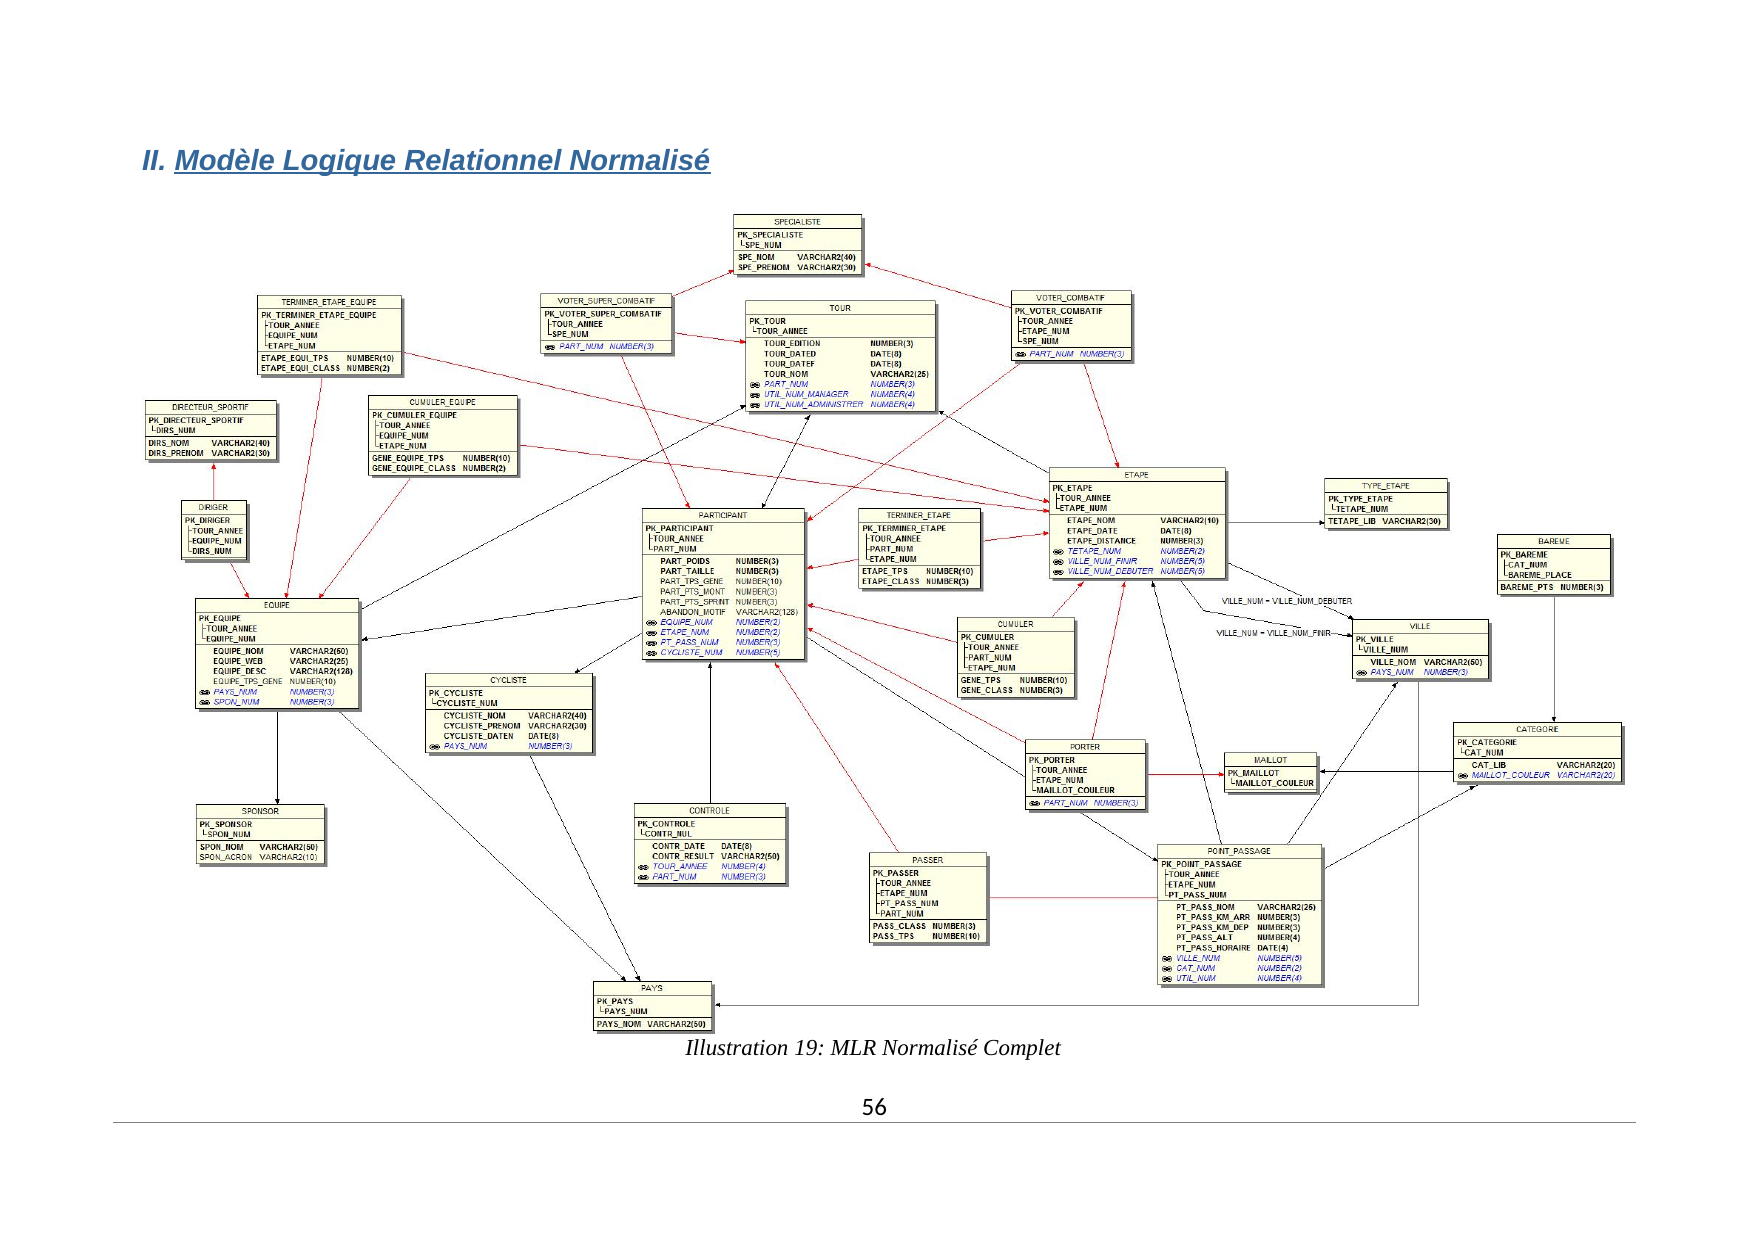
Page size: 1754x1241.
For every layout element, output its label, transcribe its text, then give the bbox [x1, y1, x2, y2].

picture [123, 198, 1626, 1035]
text Illustration 19: MLR Normalisé Complet [123, 1035, 1625, 1061]
subtitle Modèle Logique Relationnel Normalisé [142, 143, 1636, 176]
